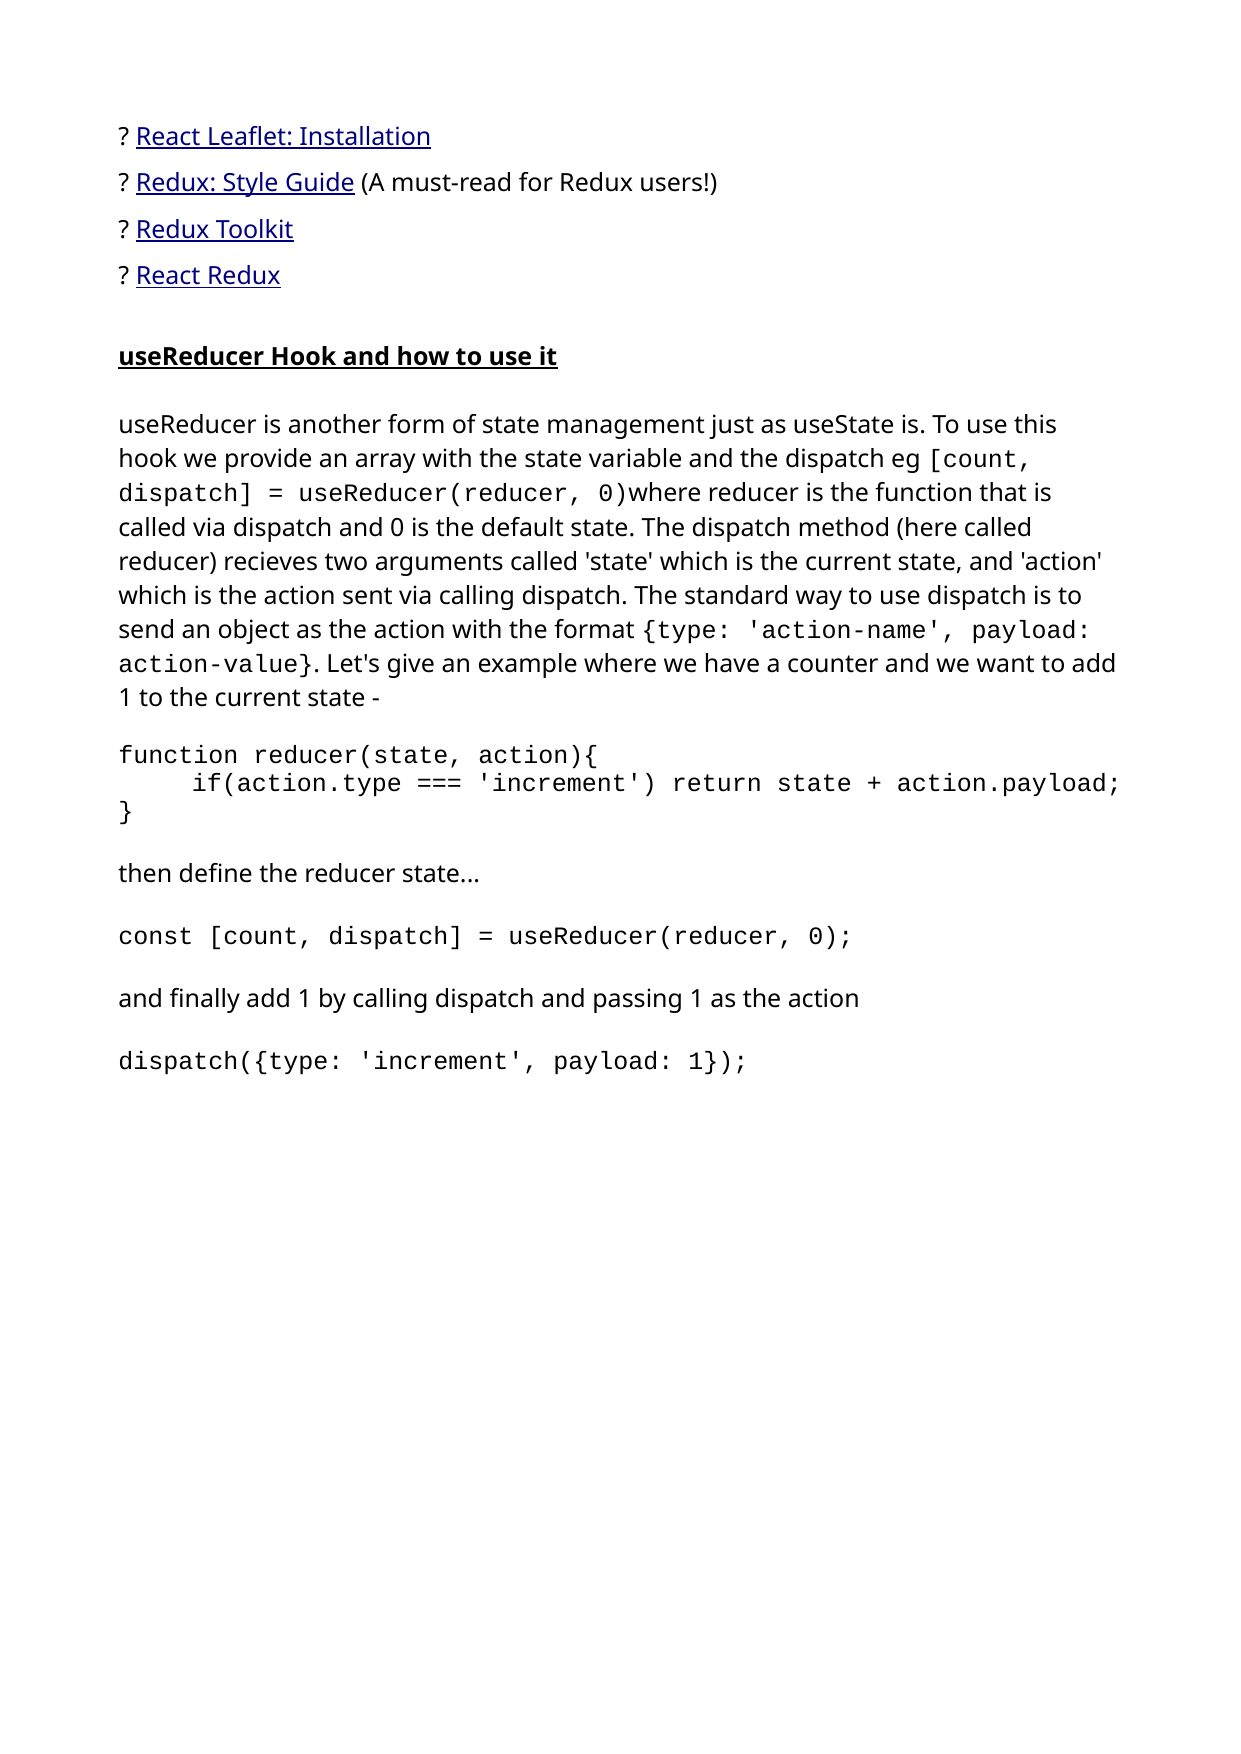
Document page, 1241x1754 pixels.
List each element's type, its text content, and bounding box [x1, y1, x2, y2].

text const [count, dispatch] = useReducer(reducer, 0); [118, 924, 1122, 952]
text ? React Redux [118, 258, 1122, 292]
text function reducer(state, action){ [118, 742, 1122, 771]
text useReducer Hook and how to use it [118, 338, 1122, 372]
text ? Redux: Style Guide (A must-read for Redux users!) [118, 165, 1122, 199]
text ? React Leaflet: Installation [118, 118, 1122, 152]
text ? Redux Toolkit [118, 211, 1122, 245]
text if(action.type === 'increment') return state + action.payload; [118, 771, 1122, 799]
text dispatch({type: 'increment', payload: 1}); [118, 1048, 1122, 1077]
text and finally add 1 by calling dispatch and passing 1 as the action [118, 980, 1122, 1014]
text } [118, 799, 1122, 827]
text then define the reducer state... [118, 856, 1122, 890]
text useReducer is another form of state management just as useState is. To use this hook we provide an array with the state variable and the dispatch eg [count, dispatch] = useReducer(reducer, 0)where reducer is the function that is called via dispatch and 0 is the default state. The dispatch method (here called reducer) recieves two arguments called 'state' which is the current state, and 'action' which is the action sent via calling dispatch. The standard way to use dispatch is to send an object as the action with the format {type: 'action-name', payload: action-value}. Let's give an example where we have a counter and we want to add 1 to the current state - [118, 407, 1122, 714]
